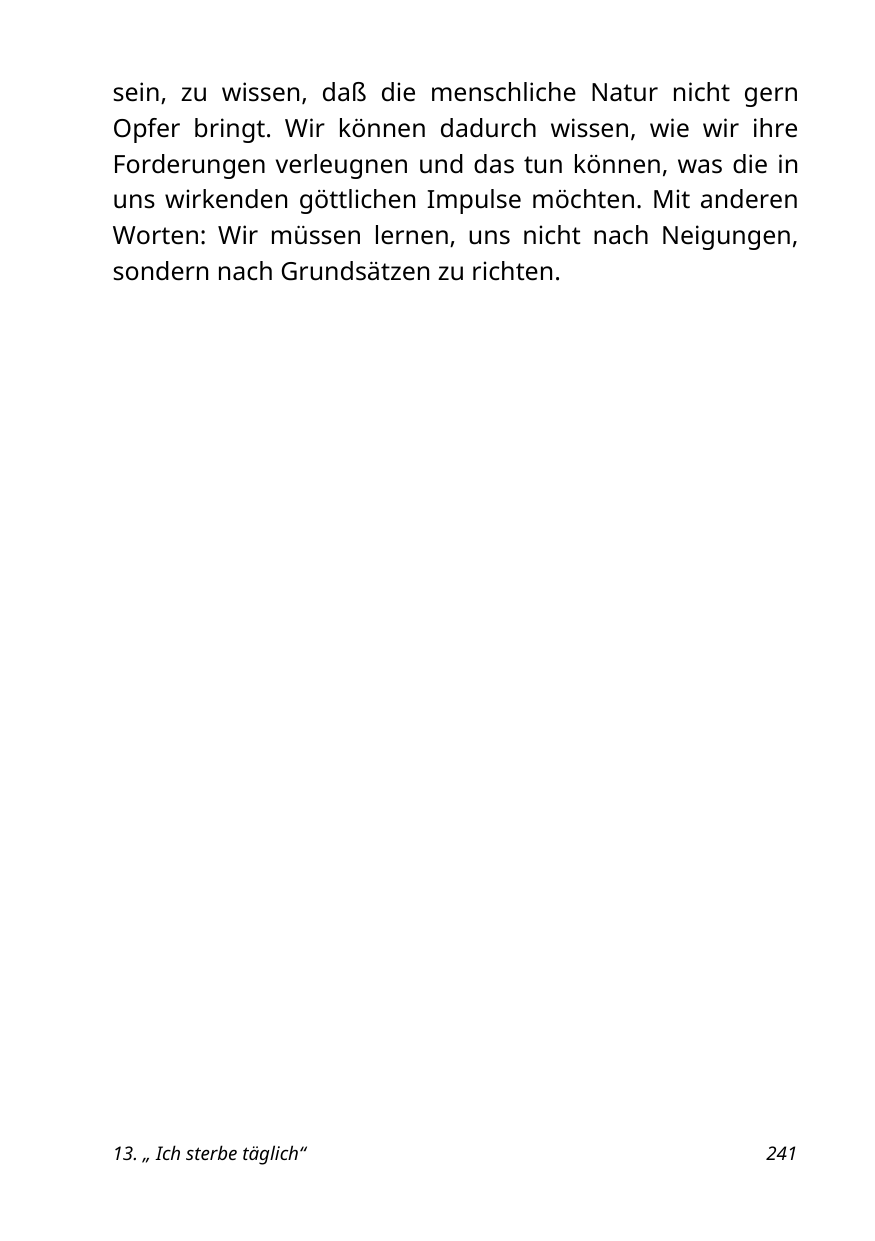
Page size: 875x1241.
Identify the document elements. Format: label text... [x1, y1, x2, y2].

text sein, zu wissen, daß die menschliche Natur nicht gern Opfer bringt. Wir können dadurch wissen, wie wir ihre Forderungen verleugnen und das tun können, was die in uns wirkenden göttlichen Impulse möchten. Mit anderen Worten: Wir müssen lernen, uns nicht nach Neigungen, sondern nach Grundsätzen zu richten. [112, 75, 799, 288]
